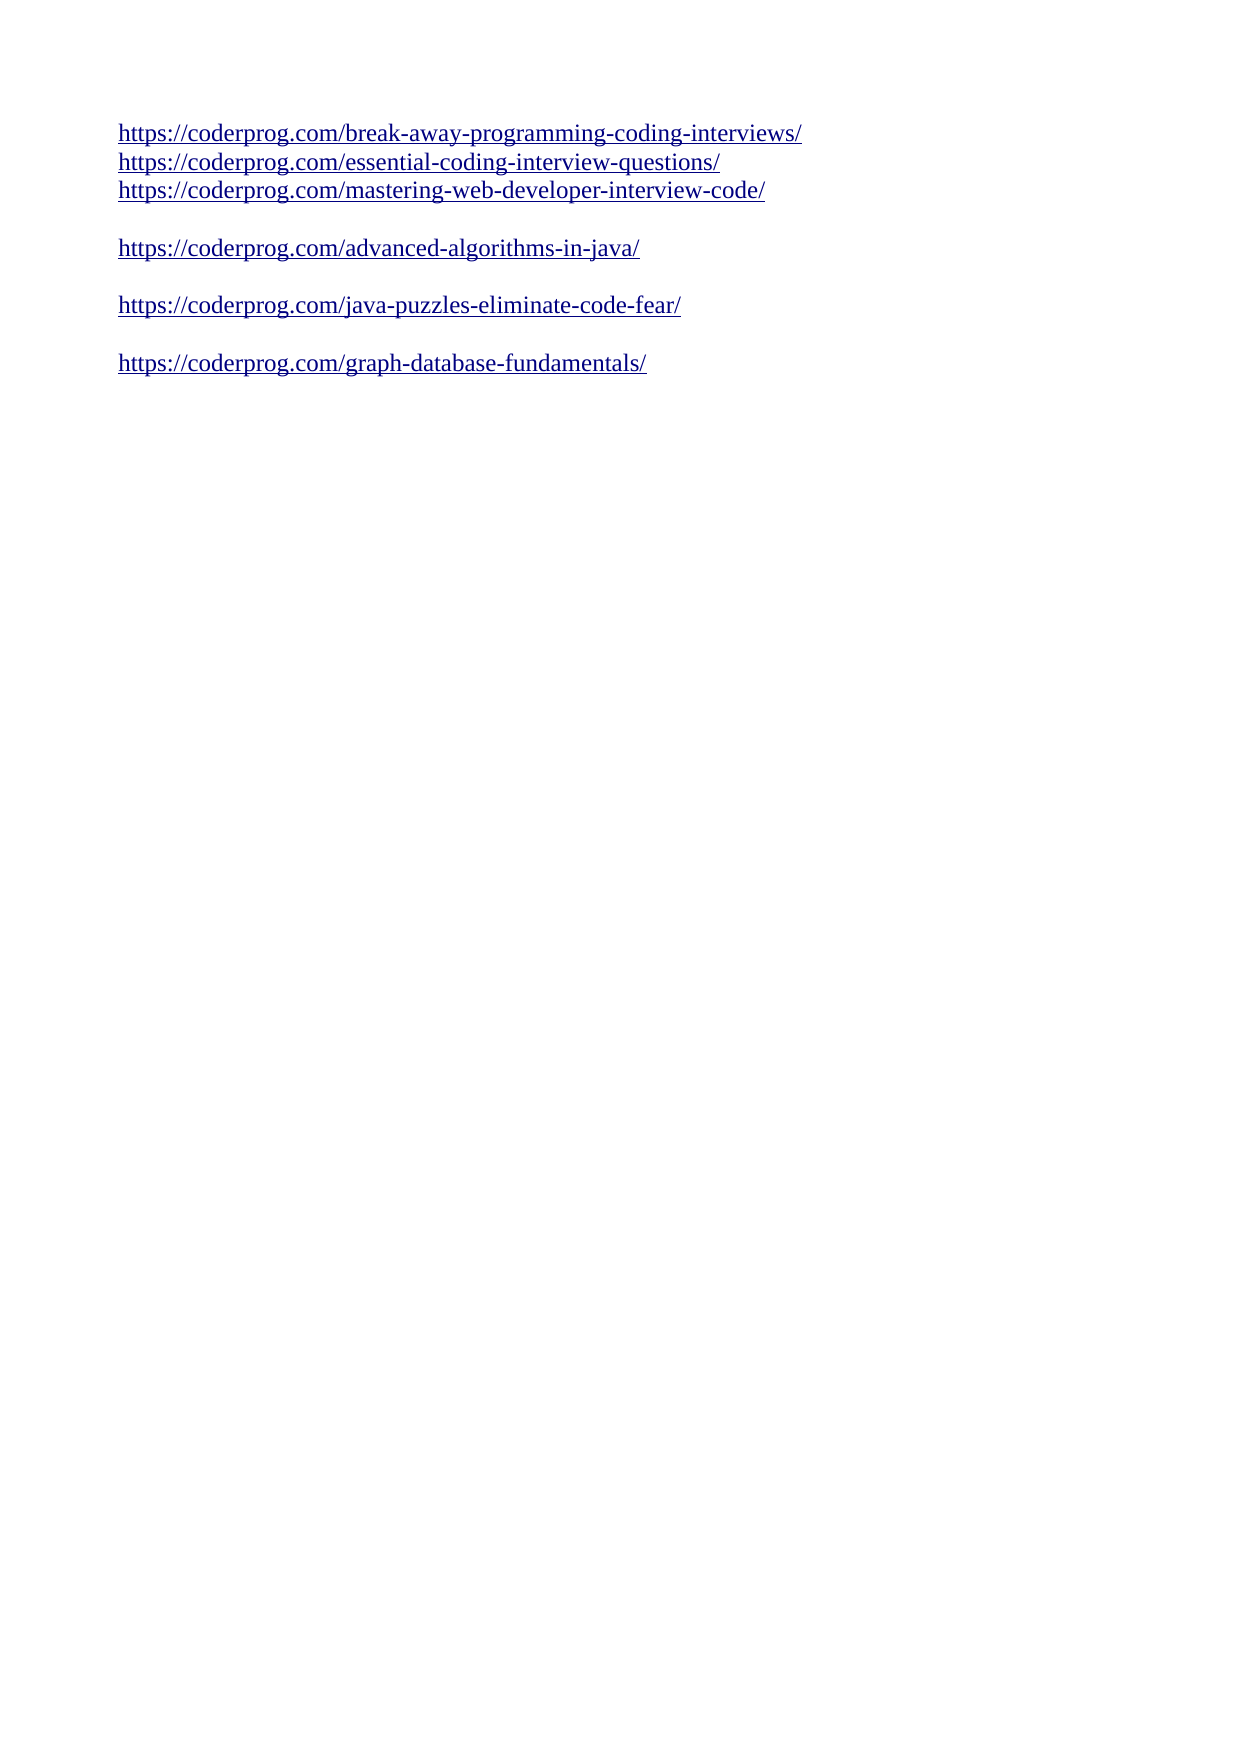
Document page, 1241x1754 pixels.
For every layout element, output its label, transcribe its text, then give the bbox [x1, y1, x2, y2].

text https://coderprog.com/advanced-algorithms-in-java/ [118, 233, 1122, 262]
text https://coderprog.com/graph-database-fundamentals/ [118, 348, 1122, 377]
text https://coderprog.com/break-away-programming-coding-interviews/ [118, 118, 1122, 147]
text https://coderprog.com/essential-coding-interview-questions/ [118, 147, 1122, 176]
text https://coderprog.com/mastering-web-developer-interview-code/ [118, 176, 1122, 204]
text https://coderprog.com/java-puzzles-eliminate-code-fear/ [118, 291, 1122, 319]
